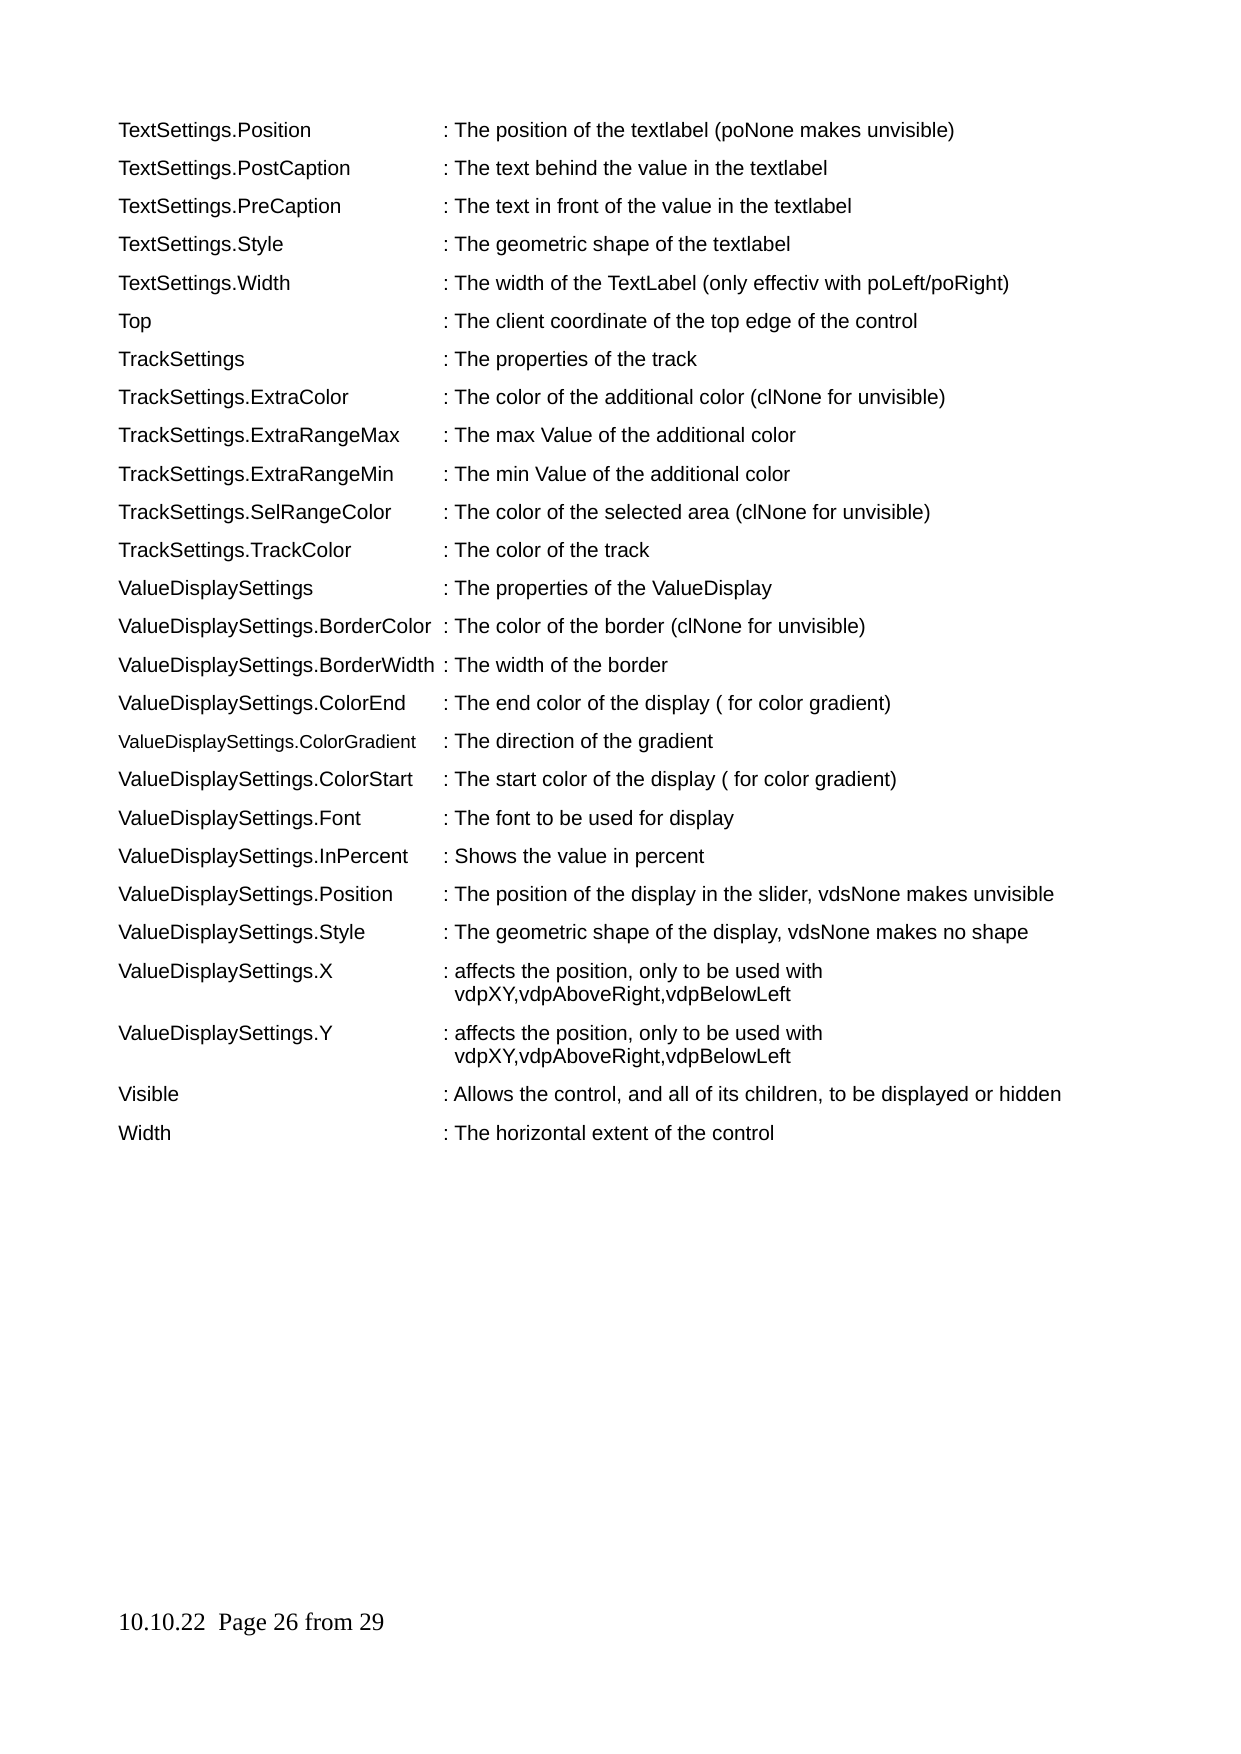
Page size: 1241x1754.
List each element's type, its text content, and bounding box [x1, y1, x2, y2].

text TrackSettings.ExtraRangeMin : The min Value of the additional color [118, 462, 1122, 486]
text ValueDisplaySettings.ColorEnd : The end color of the display ( for color gradient) [118, 692, 1122, 715]
text ValueDisplaySettings.InPercent : Shows the value in percent [118, 844, 1122, 868]
text ValueDisplaySettings.BorderWidth : The width of the border [118, 653, 1122, 677]
text ValueDisplaySettings.ColorGradient : The direction of the gradient [118, 730, 1122, 753]
text ValueDisplaySettings.Y : affects the position, only to be used with vdpXY,vdpAboveRight,vdpBelowLeft [118, 1021, 1122, 1068]
text TextSettings.Style : The geometric shape of the textlabel [118, 233, 1122, 256]
text TrackSettings : The properties of the track [118, 347, 1122, 371]
text TextSettings.Width : The width of the TextLabel (only effectiv with poLeft/poRight) [118, 271, 1122, 295]
text TrackSettings.ExtraColor : The color of the additional color (clNone for unvisible) [118, 386, 1122, 409]
text ValueDisplaySettings.Font : The font to be used for display [118, 806, 1122, 830]
text TrackSettings.ExtraRangeMax : The max Value of the additional color [118, 424, 1122, 448]
text TrackSettings.TrackColor : The color of the track [118, 539, 1122, 562]
text ValueDisplaySettings.Position : The position of the display in the slider, vdsNone makes unvisible [118, 883, 1122, 906]
text ValueDisplaySettings.BorderColor : The color of the border (clNone for unvisible) [118, 615, 1122, 639]
text Visible : Allows the control, and all of its children, to be displayed or hidden [118, 1083, 1122, 1107]
text TextSettings.Position : The position of the textlabel (poNone makes unvisible) [118, 118, 1122, 142]
text ValueDisplaySettings.ColorStart : The start color of the display ( for color gradient) [118, 768, 1122, 792]
text ValueDisplaySettings.X : affects the position, only to be used with vdpXY,vdpAboveRight,vdpBelowLeft [118, 959, 1122, 1006]
text ValueDisplaySettings.Style : The geometric shape of the display, vdsNone makes no shape [118, 921, 1122, 944]
text Top : The client coordinate of the top edge of the control [118, 309, 1122, 333]
text TextSettings.PostCaption : The text behind the value in the textlabel [118, 156, 1122, 180]
text Width : The horizontal extent of the control [118, 1121, 1122, 1145]
text TrackSettings.SelRangeColor : The color of the selected area (clNone for unvisible) [118, 500, 1122, 524]
text TextSettings.PreCaption : The text in front of the value in the textlabel [118, 194, 1122, 218]
text ValueDisplaySettings : The properties of the ValueDisplay [118, 577, 1122, 601]
